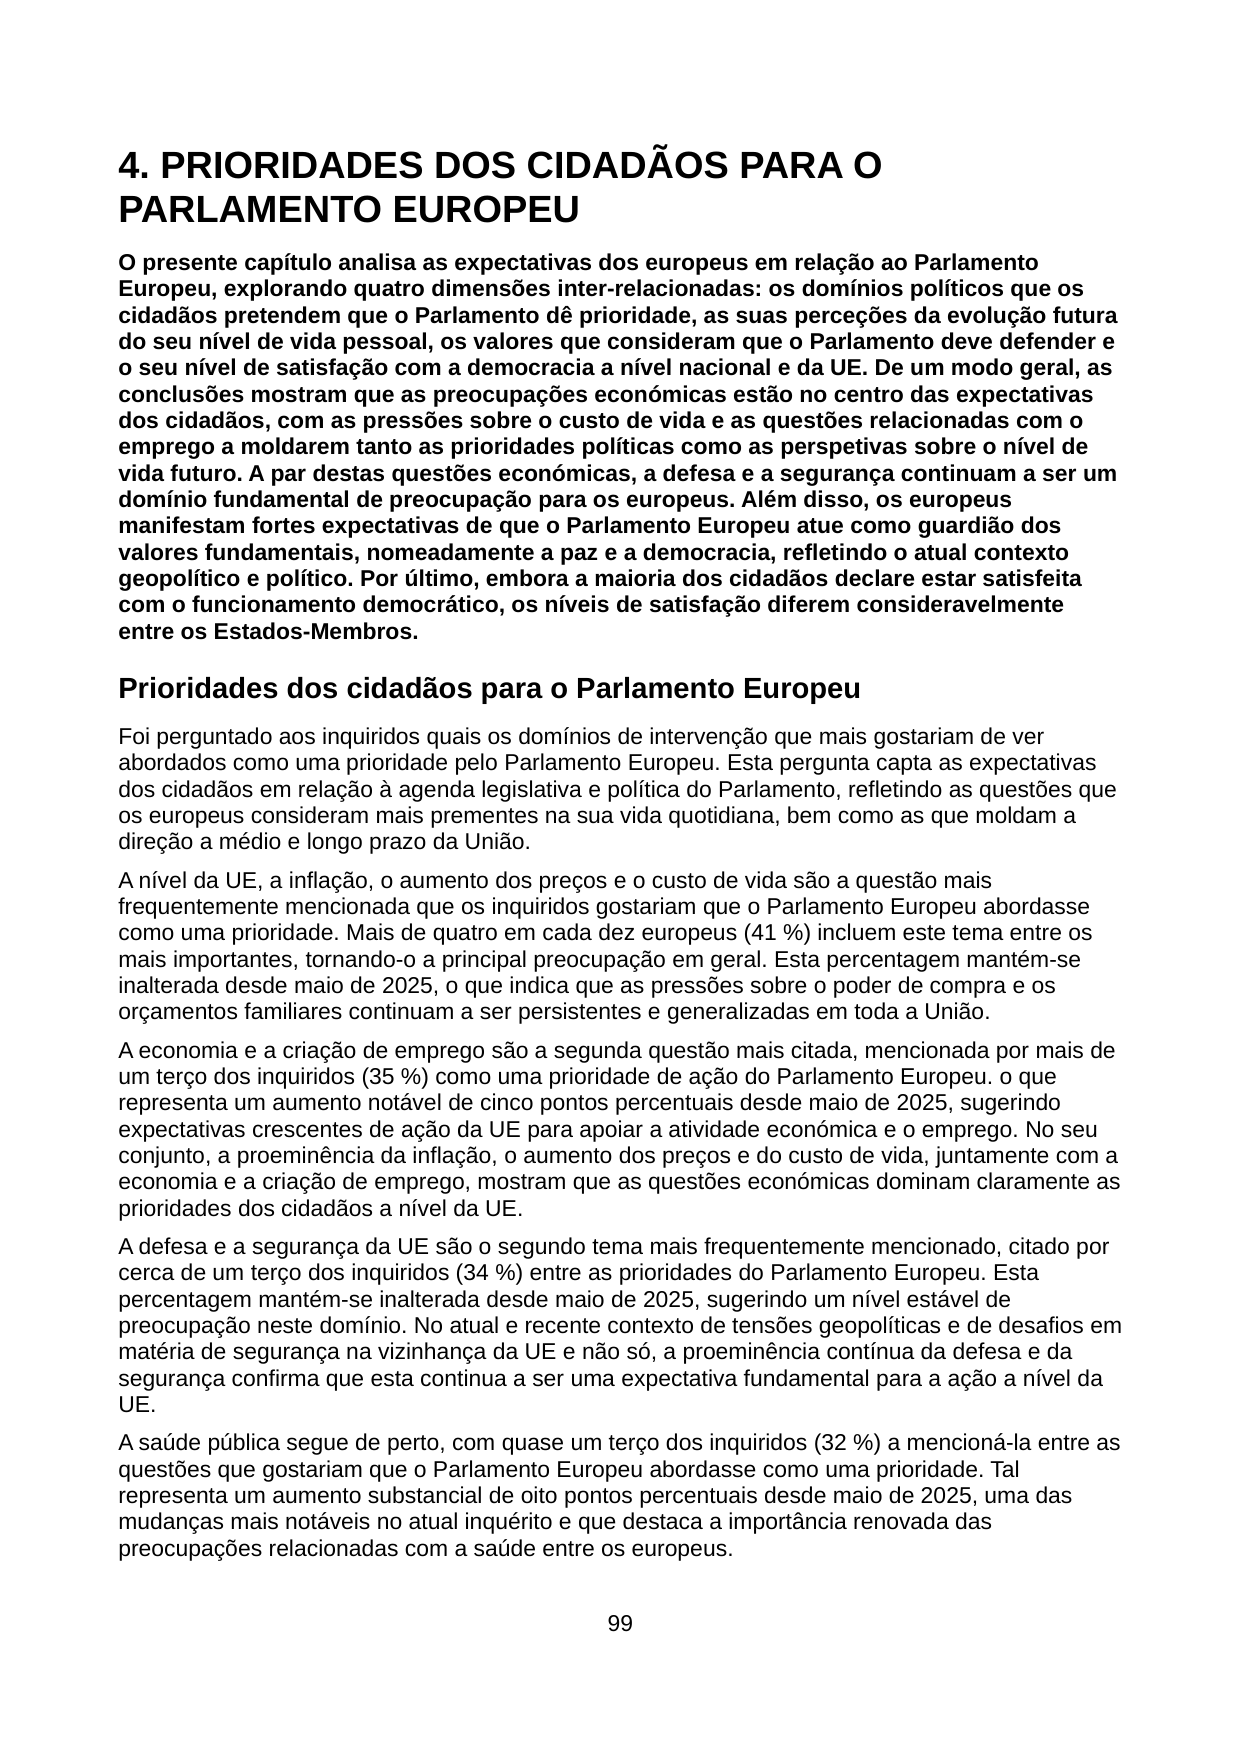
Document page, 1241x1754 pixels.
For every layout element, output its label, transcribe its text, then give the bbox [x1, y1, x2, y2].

text A nível da UE, a inflação, o aumento dos preços e o custo de vida são a questão mais frequentemente mencionada que os inquiridos gostariam que o Parlamento Europeu abordasse como uma prioridade. Mais de quatro em cada dez europeus (41 %) incluem este tema entre os mais importantes, tornando-o a principal preocupação em geral. Esta percentagem mantém-se inalterada desde maio de 2025, o que indica que as pressões sobre o poder de compra e os orçamentos familiares continuam a ser persistentes e generalizadas em toda a União. [118, 867, 1122, 1025]
text O presente capítulo analisa as expectativas dos europeus em relação ao Parlamento Europeu, explorando quatro dimensões inter-relacionadas: os domínios políticos que os cidadãos pretendem que o Parlamento dê prioridade, as suas perceções da evolução futura do seu nível de vida pessoal, os valores que consideram que o Parlamento deve defender e o seu nível de satisfação com a democracia a nível nacional e da UE. De um modo geral, as conclusões mostram que as preocupações económicas estão no centro das expectativas dos cidadãos, com as pressões sobre o custo de vida e as questões relacionadas com o emprego a moldarem tanto as prioridades políticas como as perspetivas sobre o nível de vida futuro. A par destas questões económicas, a defesa e a segurança continuam a ser um domínio fundamental de preocupação para os europeus. Além disso, os europeus manifestam fortes expectativas de que o Parlamento Europeu atue como guardião dos valores fundamentais, nomeadamente a paz e a democracia, refletindo o atual contexto geopolítico e político. Por último, embora a maioria dos cidadãos declare estar satisfeita com o funcionamento democrático, os níveis de satisfação diferem consideravelmente entre os Estados-Membros. [118, 249, 1122, 644]
subtitle 4. PRIORIDADES DOS CIDADÃOS PARA O PARLAMENTO EUROPEU [118, 143, 1122, 230]
text A saúde pública segue de perto, com quase um terço dos inquiridos (32 %) a mencioná-la entre as questões que gostariam que o Parlamento Europeu abordasse como uma prioridade. Tal representa um aumento substancial de oito pontos percentuais desde maio de 2025, uma das mudanças mais notáveis no atual inquérito e que destaca a importância renovada das preocupações relacionadas com a saúde entre os europeus. [118, 1429, 1122, 1561]
text Foi perguntado aos inquiridos quais os domínios de intervenção que mais gostariam de ver abordados como uma prioridade pelo Parlamento Europeu. Esta pergunta capta as expectativas dos cidadãos em relação à agenda legislativa e política do Parlamento, refletindo as questões que os europeus consideram mais prementes na sua vida quotidiana, bem como as que moldam a direção a médio e longo prazo da União. [118, 723, 1122, 855]
text A defesa e a segurança da UE são o segundo tema mais frequentemente mencionado, citado por cerca de um terço dos inquiridos (34 %) entre as prioridades do Parlamento Europeu. Esta percentagem mantém-se inalterada desde maio de 2025, sugerindo um nível estável de preocupação neste domínio. No atual e recente contexto de tensões geopolíticas e de desafios em matéria de segurança na vizinhança da UE e não só, a proeminência contínua da defesa e da segurança confirma que esta continua a ser uma expectativa fundamental para a ação a nível da UE. [118, 1233, 1122, 1417]
text A economia e a criação de emprego são a segunda questão mais citada, mencionada por mais de um terço dos inquiridos (35 %) como uma prioridade de ação do Parlamento Europeu. o que representa um aumento notável de cinco pontos percentuais desde maio de 2025, sugerindo expectativas crescentes de ação da UE para apoiar a atividade económica e o emprego. No seu conjunto, a proeminência da inflação, o aumento dos preços e do custo de vida, juntamente com a economia e a criação de emprego, mostram que as questões económicas dominam claramente as prioridades dos cidadãos a nível da UE. [118, 1037, 1122, 1221]
subtitle Prioridades dos cidadãos para o Parlamento Europeu [118, 671, 1122, 704]
